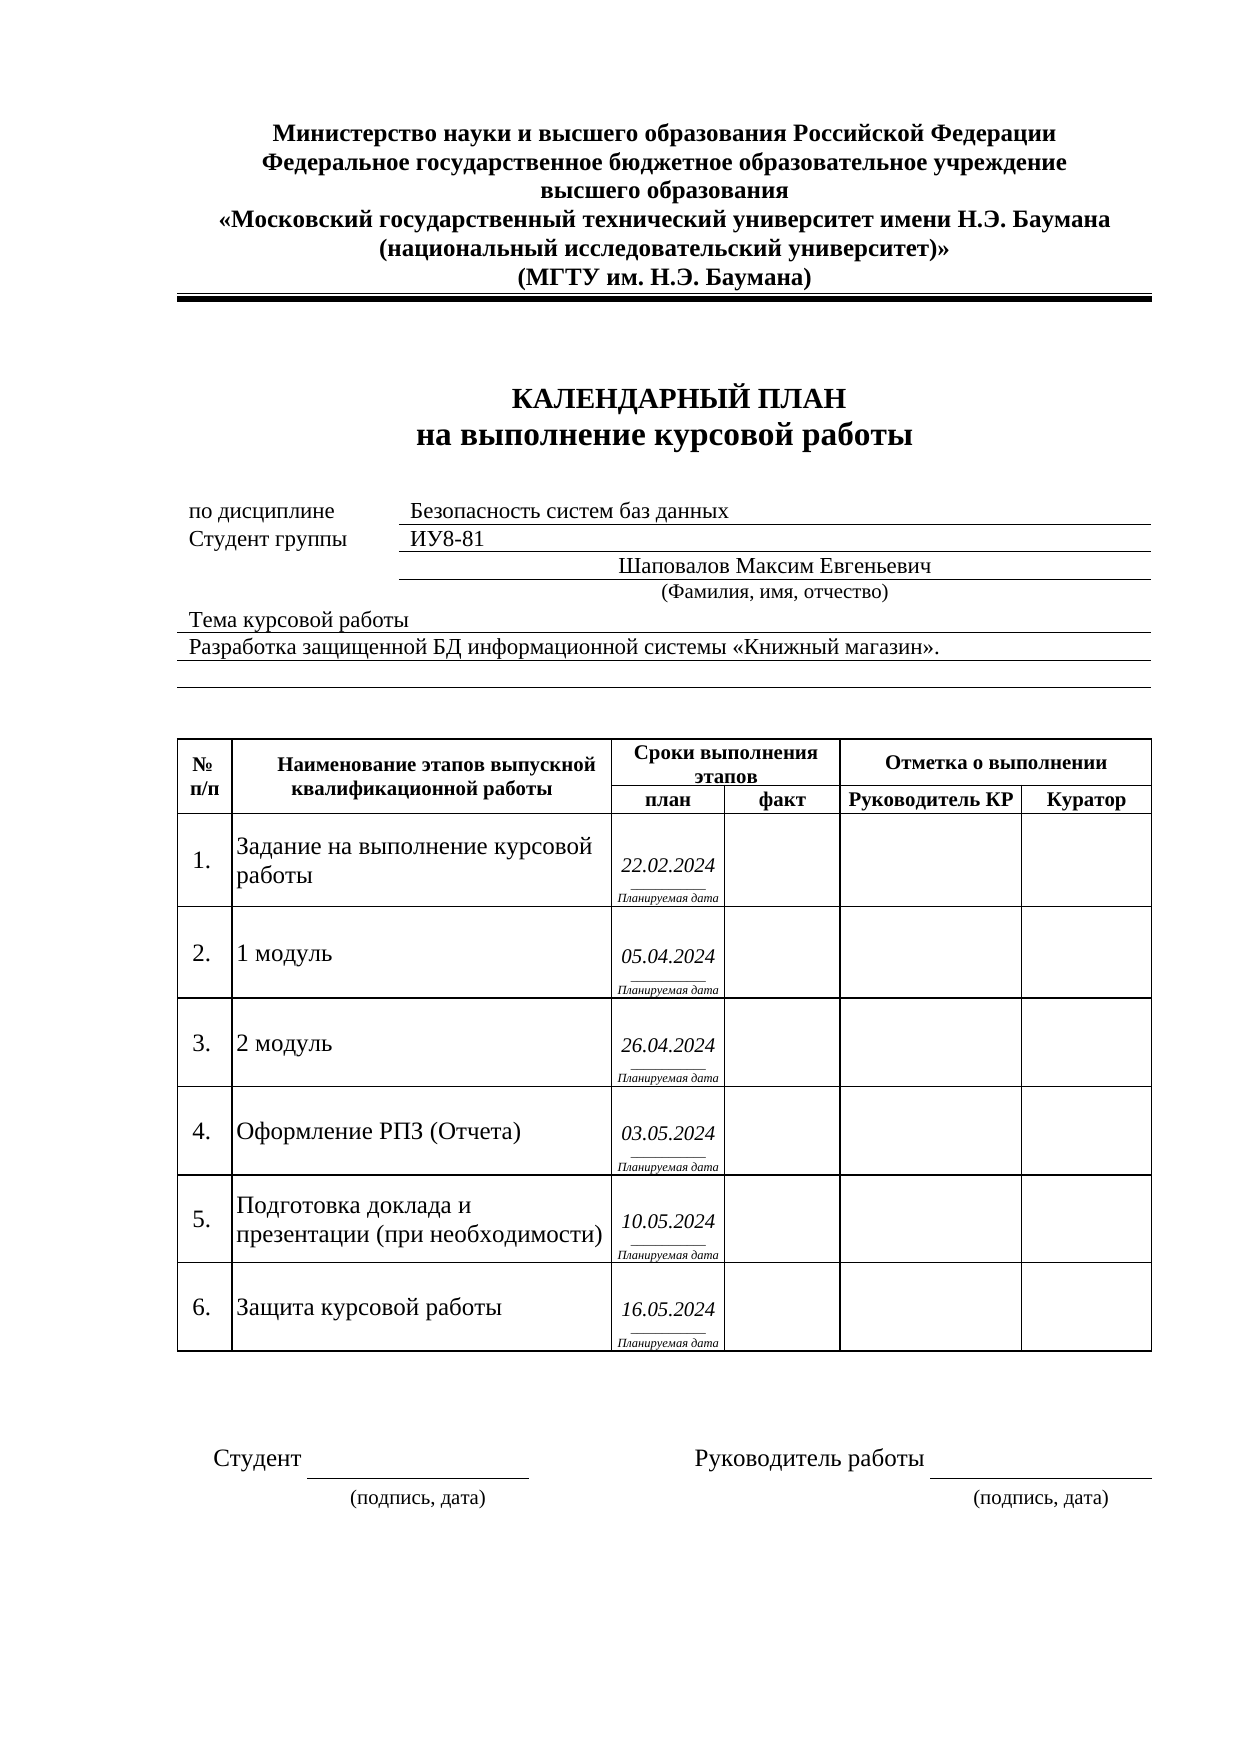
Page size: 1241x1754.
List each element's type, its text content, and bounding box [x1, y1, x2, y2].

table_cell [1022, 1087, 1151, 1174]
table_cell 1 модуль [233, 907, 611, 997]
table_cell [178, 1176, 231, 1262]
table_cell [177, 579, 399, 606]
table_cell [177, 1478, 307, 1514]
table_cell [178, 999, 231, 1086]
text «Московский государственный технический университет имени Н.Э. Баумана [177, 204, 1152, 233]
table_cell [443, 606, 1151, 632]
table_header [930, 1438, 1152, 1478]
table_cell [1022, 907, 1151, 997]
table_cell Руководитель КР [841, 786, 1021, 813]
table_cell 26.04.2024 ____________ Планируемая дата [612, 999, 724, 1086]
table_cell Шаповалов Максим Евгеньевич [399, 552, 1151, 578]
table_cell Куратор [1022, 786, 1151, 813]
text на выполнение курсовой работы [177, 415, 1152, 453]
table_header [307, 1438, 528, 1478]
table_header Наименование этапов выпускной квалификационной работы [233, 740, 611, 813]
table_cell [841, 999, 1021, 1086]
table_header Отметка о выполнении [841, 740, 1151, 784]
table_cell [1022, 1176, 1151, 1262]
table_cell [177, 661, 1151, 687]
text высшего образования [177, 176, 1152, 204]
text (национальный исследовательский университет)» [177, 233, 1152, 262]
table_cell ИУ8-81 [399, 525, 1151, 551]
table_cell (подпись, дата) [930, 1479, 1152, 1514]
table_cell Разработка защищенной БД информационной системы «Книжный магазин». [177, 633, 1151, 659]
table_cell [725, 1087, 839, 1174]
table_cell (подпись, дата) [307, 1479, 528, 1514]
table_cell Оформление РПЗ (Отчета) [233, 1087, 611, 1174]
table_cell [841, 907, 1021, 997]
table_cell Защита курсовой работы [233, 1263, 611, 1350]
text КАЛЕНДАРНЫЙ ПЛАН [177, 381, 1152, 415]
table_cell [178, 1263, 231, 1350]
table_cell факт [725, 786, 839, 813]
table_header Студент [177, 1438, 307, 1478]
table_cell Тема курсовой работы [177, 606, 443, 632]
table_cell [1022, 1263, 1151, 1350]
table_cell 16.05.2024 ____________ Планируемая дата [612, 1263, 724, 1350]
table_cell 22.02.2024 ____________ Планируемая дата [612, 814, 724, 906]
table_header по дисциплине [177, 497, 399, 524]
table_cell [725, 1263, 839, 1350]
text Министерство науки и высшего образования Российской Федерации [177, 118, 1152, 147]
text Федеральное государственное бюджетное образовательное учреждение [177, 147, 1152, 176]
table_cell план [612, 786, 724, 813]
table_cell [177, 551, 399, 578]
table_header Сроки выполнения этапов [612, 740, 839, 784]
table_cell [1022, 814, 1151, 906]
table_header Руководитель работы [605, 1438, 930, 1478]
table_cell [605, 1478, 930, 1514]
table_header № п/п [178, 740, 231, 813]
table_cell [841, 1263, 1021, 1350]
table_cell (Фамилия, имя, отчество) [399, 580, 1151, 606]
table_cell [178, 1087, 231, 1174]
table_cell [725, 1176, 839, 1262]
table_cell [725, 999, 839, 1086]
text (МГТУ им. Н.Э. Баумана) [177, 262, 1152, 293]
table_cell Студент группы [177, 524, 399, 551]
table_cell [178, 907, 231, 997]
table_cell 2 модуль [233, 999, 611, 1086]
table_cell [1022, 999, 1151, 1086]
table_cell [529, 1478, 605, 1514]
table_cell 10.05.2024 ____________ Планируемая дата [612, 1176, 724, 1262]
table_cell [178, 814, 231, 906]
table_cell Подготовка доклада и презентации (при необходимости) [233, 1176, 611, 1262]
table_header [529, 1438, 605, 1478]
table_cell [841, 1087, 1021, 1174]
table_cell [841, 1176, 1021, 1262]
table_cell [841, 814, 1021, 906]
table_cell 05.04.2024 ____________ Планируемая дата [612, 907, 724, 997]
table_cell 03.05.2024 ____________ Планируемая дата [612, 1087, 724, 1174]
table_cell [725, 907, 839, 997]
table_header Безопасность систем баз данных [399, 497, 1151, 524]
table_cell Задание на выполнение курсовой работы [233, 814, 611, 906]
table_cell [725, 814, 839, 906]
